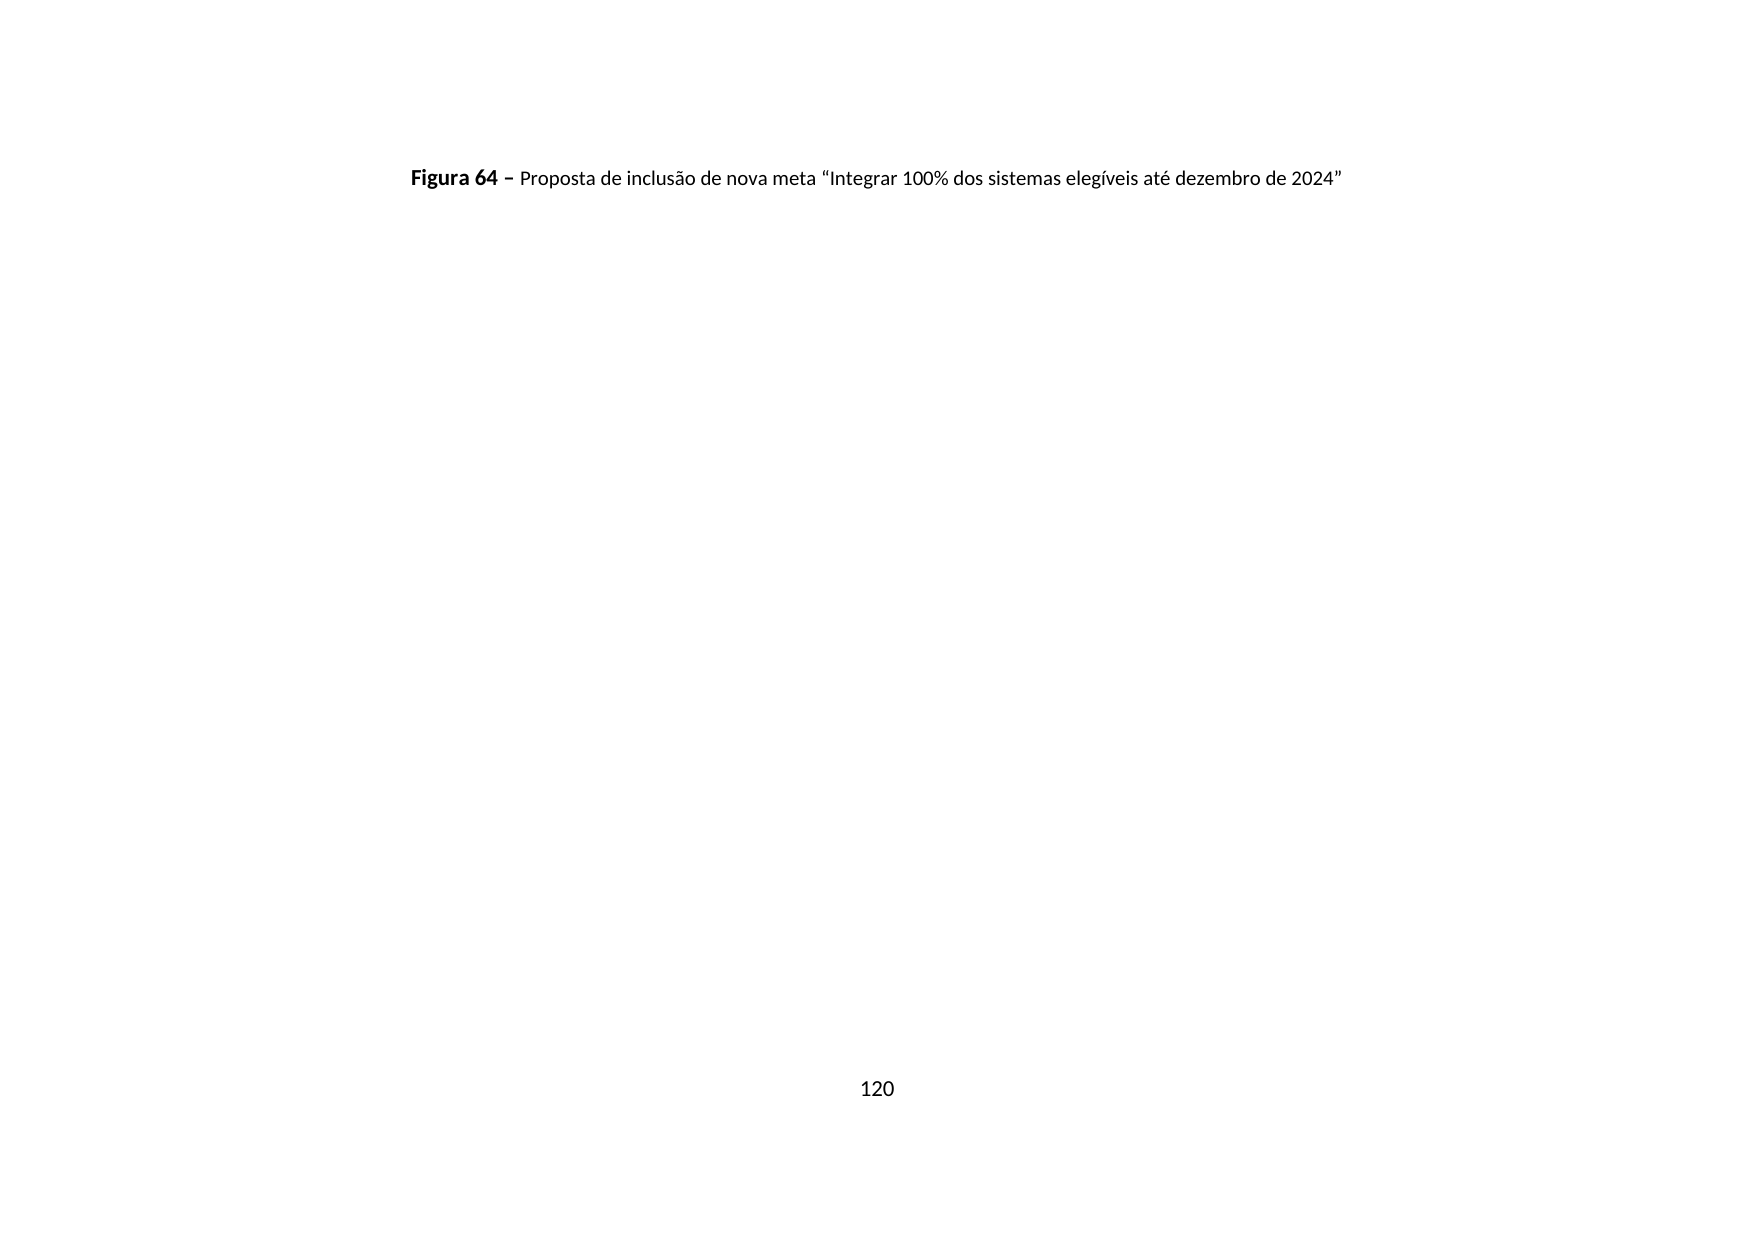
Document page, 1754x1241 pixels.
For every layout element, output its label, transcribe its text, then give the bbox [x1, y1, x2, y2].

text Figura 64 – Proposta de inclusão de nova meta “Integrar 100% dos sistemas elegíveis até dezembro de 2024” [150, 163, 1604, 191]
